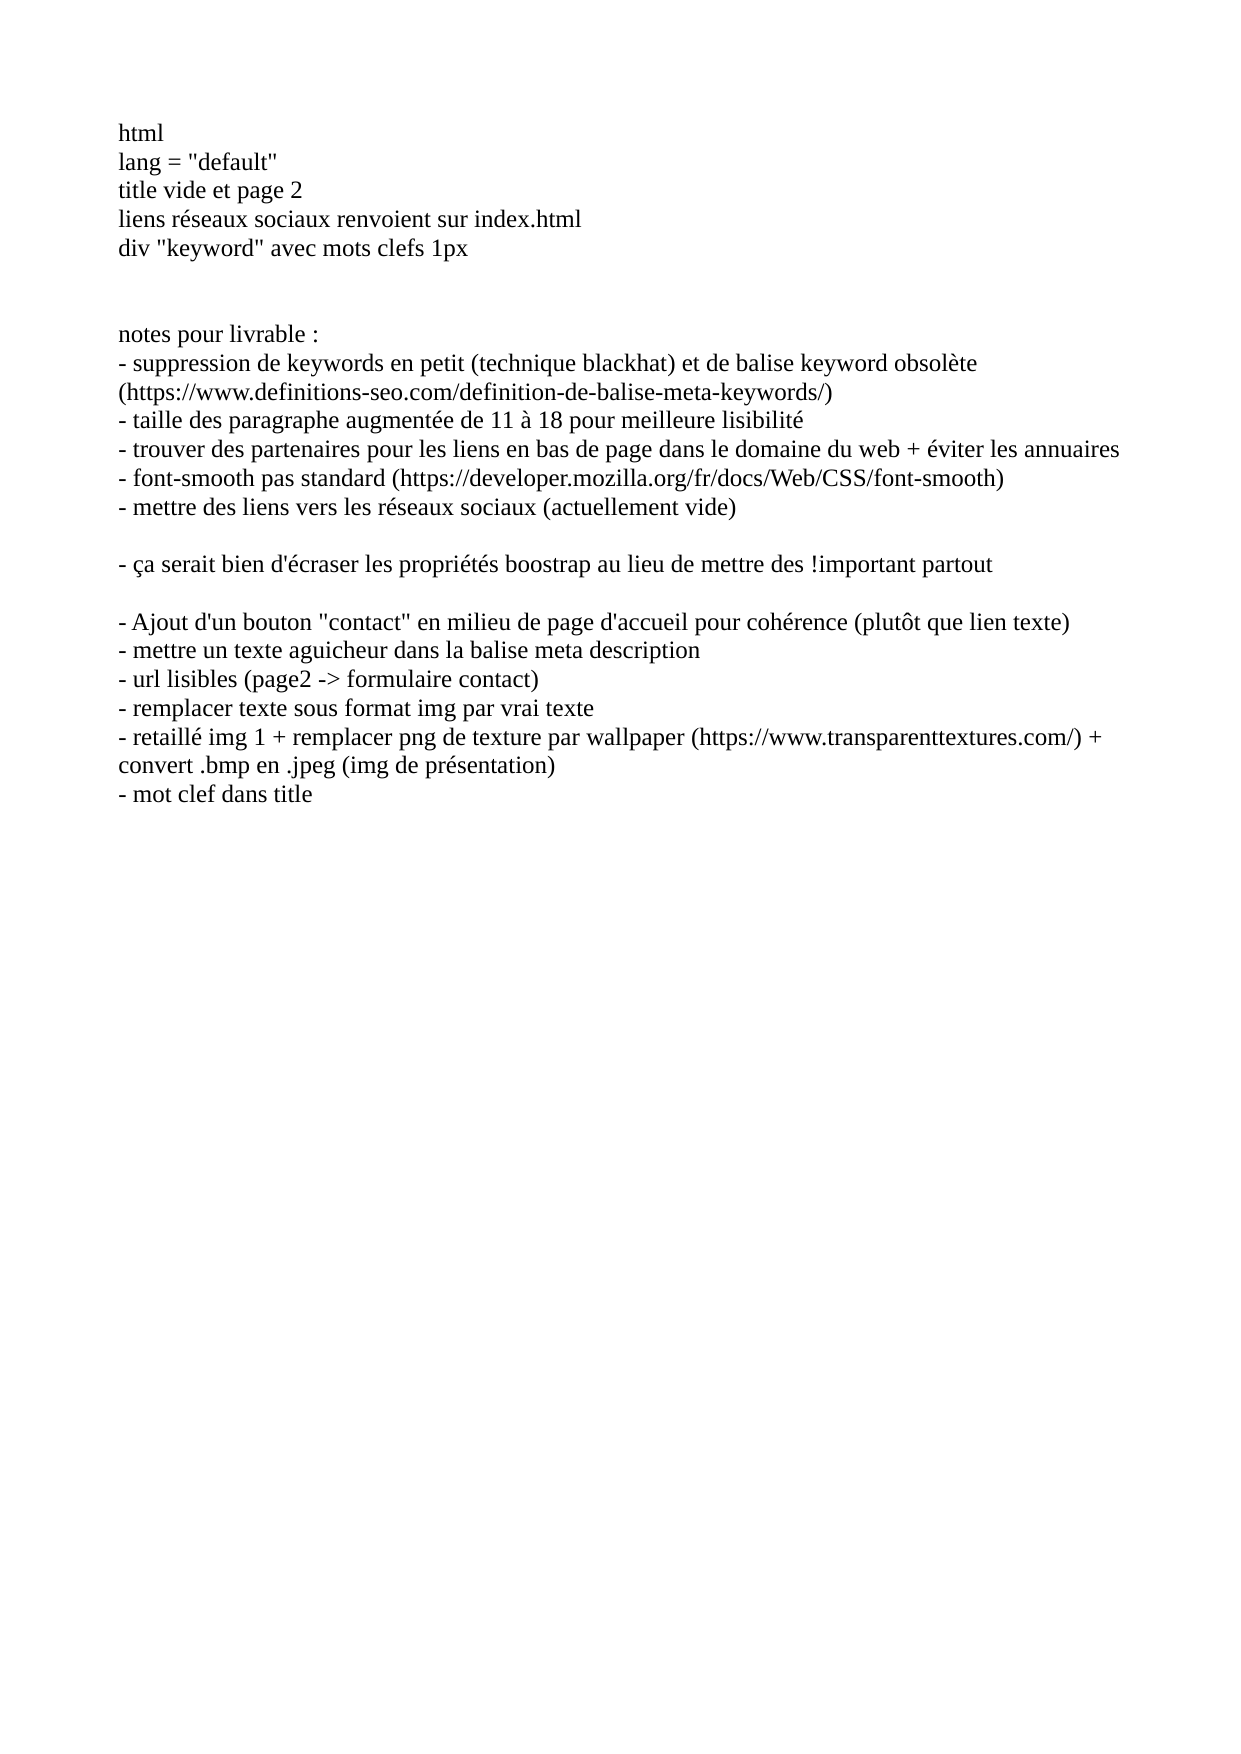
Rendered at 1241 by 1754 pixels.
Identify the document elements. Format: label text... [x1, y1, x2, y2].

text - ça serait bien d'écraser les propriétés boostrap au lieu de mettre des !important partout [118, 549, 1122, 578]
text html [118, 118, 1122, 147]
text - taille des paragraphe augmentée de 11 à 18 pour meilleure lisibilité [118, 406, 1122, 434]
text - mettre des liens vers les réseaux sociaux (actuellement vide) [118, 492, 1122, 521]
text - mettre un texte aguicheur dans la balise meta description [118, 636, 1122, 664]
text - url lisibles (page2 -> formulaire contact) [118, 664, 1122, 693]
text notes pour livrable : [118, 319, 1122, 348]
text lang = "default" [118, 147, 1122, 176]
text title vide et page 2 [118, 176, 1122, 204]
text - remplacer texte sous format img par vrai texte [118, 693, 1122, 722]
text - retaillé img 1 + remplacer png de texture par wallpaper (https://www.transparenttextures.com/) + convert .bmp en .jpeg (img de présentation) [118, 722, 1122, 779]
text - font-smooth pas standard (https://developer.mozilla.org/fr/docs/Web/CSS/font-smooth) [118, 463, 1122, 492]
text - Ajout d'un bouton "contact" en milieu de page d'accueil pour cohérence (plutôt que lien texte) [118, 607, 1122, 636]
text liens réseaux sociaux renvoient sur index.html [118, 204, 1122, 233]
text - suppression de keywords en petit (technique blackhat) et de balise keyword obsolète (https://www.definitions-seo.com/definition-de-balise-meta-keywords/) [118, 348, 1122, 406]
text - mot clef dans title [118, 779, 1122, 808]
text div "keyword" avec mots clefs 1px [118, 233, 1122, 262]
text - trouver des partenaires pour les liens en bas de page dans le domaine du web + éviter les annuaires [118, 434, 1122, 463]
